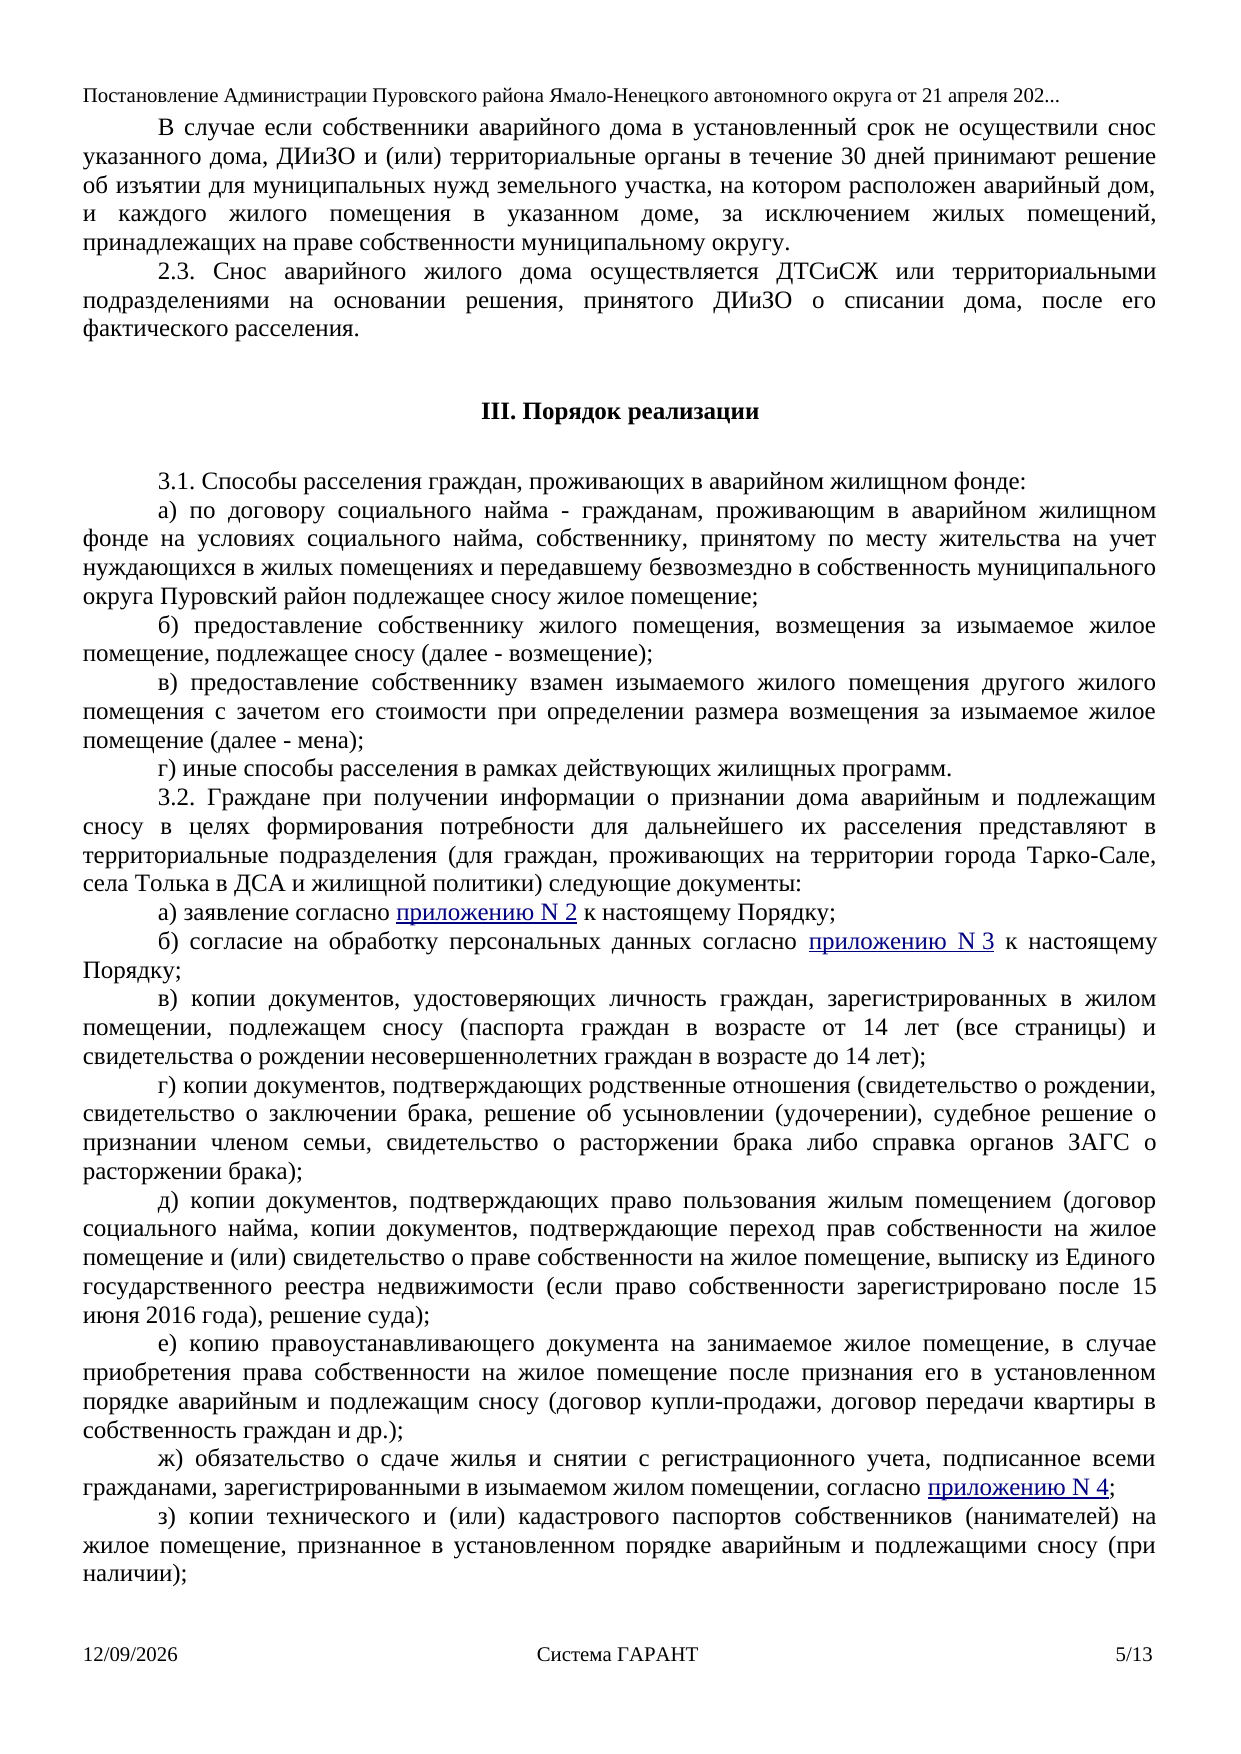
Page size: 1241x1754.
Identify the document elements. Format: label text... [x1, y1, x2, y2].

text д) копии документов, подтверждающих право пользования жилым помещением (договор социального найма, копии документов, подтверждающие переход прав собственности на жилое помещение и (или) свидетельство о праве собственности на жилое помещение, выписку из Единого государственного реестра недвижимости (если право собственности зарегистрировано после 15 июня 2016 года), решение суда); [83, 1185, 1157, 1328]
text ж) обязательство о сдаче жилья и снятии с регистрационного учета, подписанное всеми гражданами, зарегистрированными в изымаемом жилом помещении, согласно приложению N 4; [83, 1443, 1157, 1501]
text в) копии документов, удостоверяющих личность граждан, зарегистрированных в жилом помещении, подлежащем сносу (паспорта граждан в возрасте от 14 лет (все страницы) и свидетельства о рождении несовершеннолетних граждан в возрасте до 14 лет); [83, 983, 1157, 1070]
text г) копии документов, подтверждающих родственные отношения (свидетельство о рождении, свидетельство о заключении брака, решение об усыновлении (удочерении), судебное решение о признании членом семьи, свидетельство о расторжении брака либо справка органов ЗАГС о расторжении брака); [83, 1070, 1157, 1185]
text В случае если собственники аварийного дома в установленный срок не осуществили снос указанного дома, ДИиЗО и (или) территориальные органы в течение 30 дней принимают решение об изъятии для муниципальных нужд земельного участка, на котором расположен аварийный дом, и каждого жилого помещения в указанном доме, за исключением жилых помещений, принадлежащих на праве собственности муниципальному округу. [83, 112, 1157, 256]
text е) копию правоустанавливающего документа на занимаемое жилое помещение, в случае приобретения права собственности на жилое помещение после признания его в установленном порядке аварийным и подлежащим сносу (договор купли-продажи, договор передачи квартиры в собственность граждан и др.); [83, 1328, 1157, 1443]
text г) иные способы расселения в рамках действующих жилищных программ. [83, 753, 1157, 782]
text а) по договору социального найма - гражданам, проживающим в аварийном жилищном фонде на условиях социального найма, собственнику, принятому по месту жительства на учет нуждающихся в жилых помещениях и передавшему безвозмездно в собственность муниципального округа Пуровский район подлежащее сносу жилое помещение; [83, 495, 1157, 610]
text 3.2. Граждане при получении информации о признании дома аварийным и подлежащим сносу в целях формирования потребности для дальнейшего их расселения представляют в территориальные подразделения (для граждан, проживающих на территории города Тарко-Сале, села Толька в ДСА и жилищной политики) следующие документы: [83, 782, 1157, 897]
text в) предоставление собственнику взамен изымаемого жилого помещения другого жилого помещения с зачетом его стоимости при определении размера возмещения за изымаемое жилое помещение (далее - мена); [83, 667, 1157, 753]
text 3.1. Способы расселения граждан, проживающих в аварийном жилищном фонде: [83, 466, 1157, 495]
text б) согласие на обработку персональных данных согласно приложению N 3 к настоящему Порядку; [83, 926, 1157, 983]
subtitle III. Порядок реализации [83, 396, 1157, 425]
text 2.3. Снос аварийного жилого дома осуществляется ДТСиСЖ или территориальными подразделениями на основании решения, принятого ДИиЗО о списании дома, после его фактического расселения. [83, 256, 1157, 342]
text б) предоставление собственнику жилого помещения, возмещения за изымаемое жилое помещение, подлежащее сносу (далее - возмещение); [83, 610, 1157, 667]
text а) заявление согласно приложению N 2 к настоящему Порядку; [83, 897, 1157, 926]
text з) копии технического и (или) кадастрового паспортов собственников (нанимателей) на жилое помещение, признанное в установленном порядке аварийным и подлежащими сносу (при наличии); [83, 1501, 1157, 1587]
